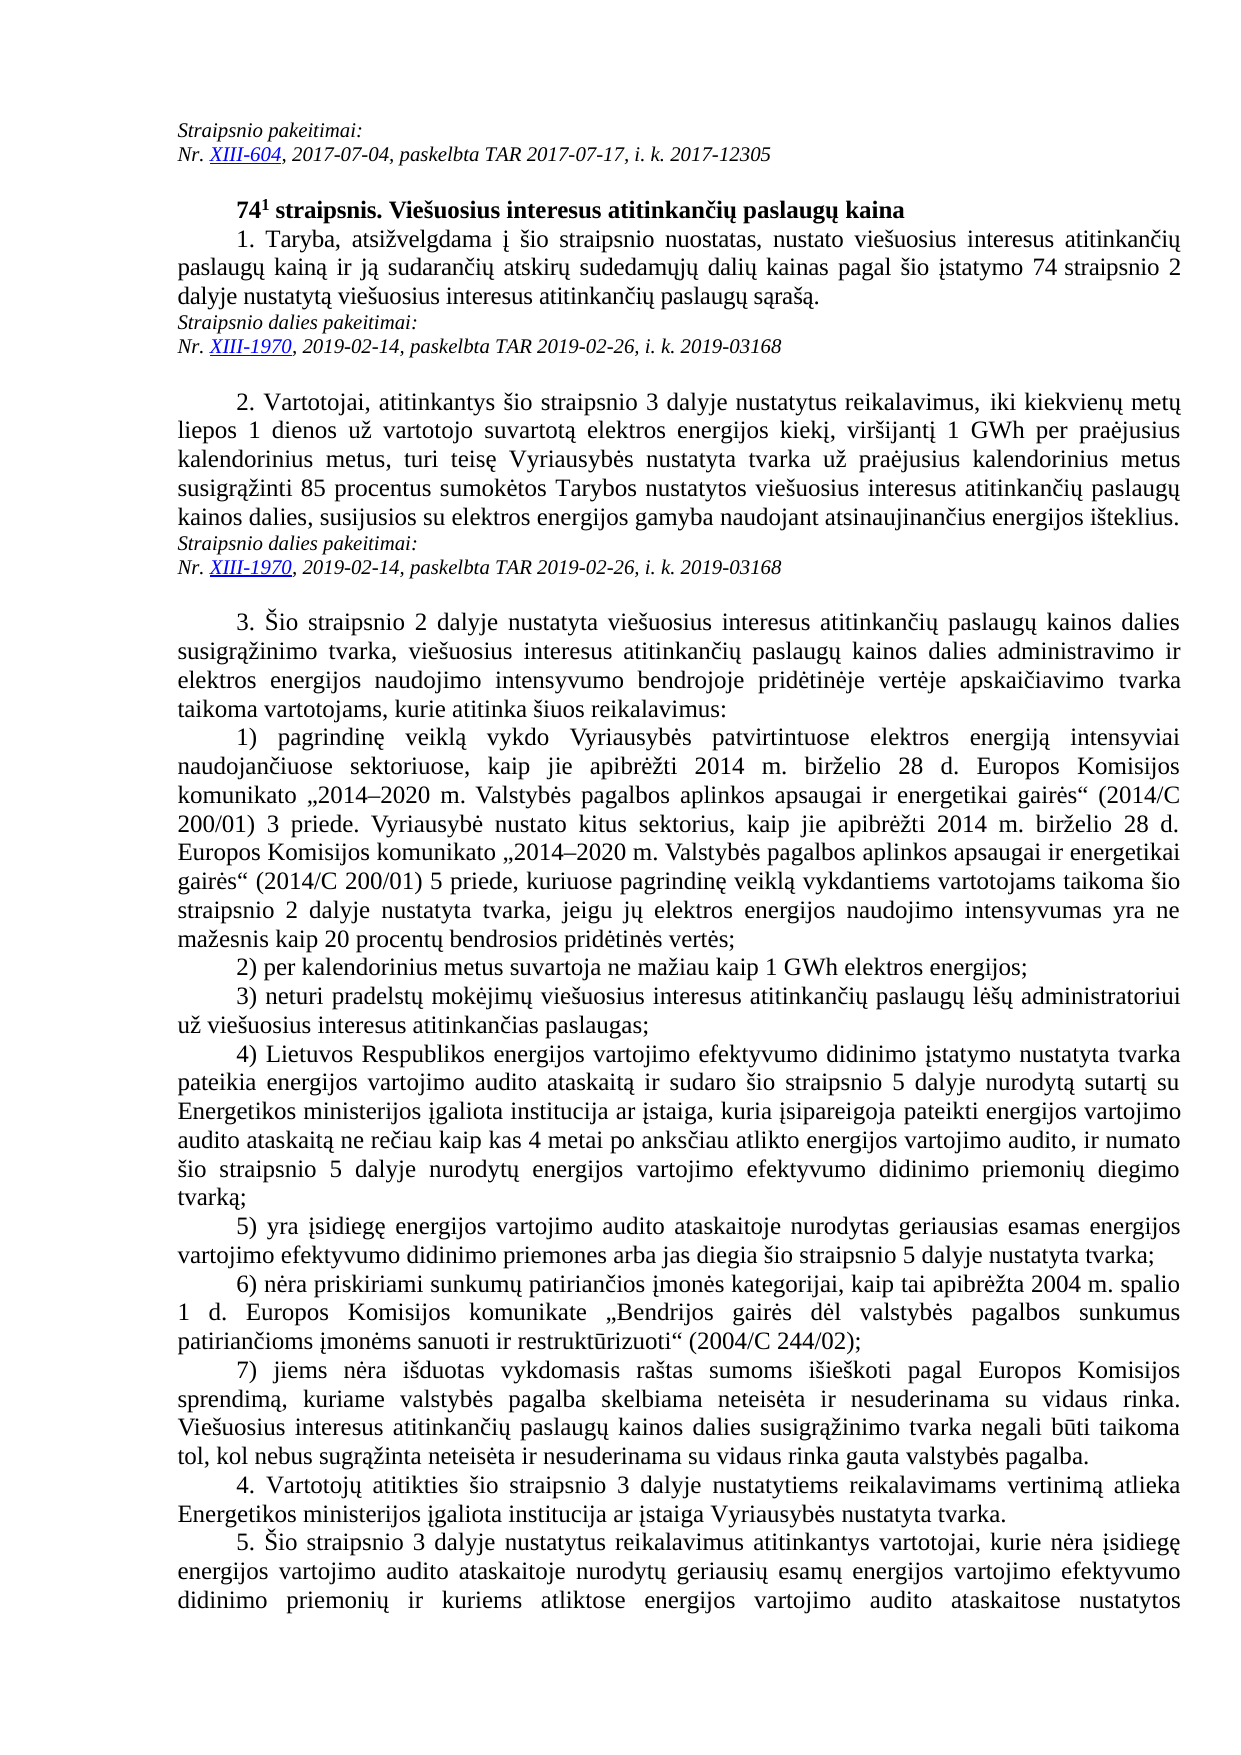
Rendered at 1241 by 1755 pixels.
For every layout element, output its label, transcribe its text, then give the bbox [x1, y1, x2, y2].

text Nr. XIII-1970, 2019-02-14, paskelbta TAR 2019-02-26, i. k. 2019-03168 [177, 334, 1181, 358]
text 1) pagrindinę veiklą vykdo Vyriausybės patvirtintuose elektros energiją intensyviai naudojančiuose sektoriuose, kaip jie apibrėžti 2014 m. birželio 28 d. Europos Komisijos komunikato „2014–2020 m. Valstybės pagalbos aplinkos apsaugai ir energetikai gairės“ (2014/C 200/01) 3 priede. Vyriausybė nustato kitus sektorius, kaip jie apibrėžti 2014 m. birželio 28 d. Europos Komisijos komunikato „2014–2020 m. Valstybės pagalbos aplinkos apsaugai ir energetikai gairės“ (2014/C 200/01) 5 priede, kuriuose pagrindinę veiklą vykdantiems vartotojams taikoma šio straipsnio 2 dalyje nustatyta tvarka, jeigu jų elektros energijos naudojimo intensyvumas yra ne mažesnis kaip 20 procentų bendrosios pridėtinės vertės; [177, 722, 1181, 952]
text 1. Taryba, atsižvelgdama į šio straipsnio nuostatas, nustato viešuosius interesus atitinkančių paslaugų kainą ir ją sudarančių atskirų sudedamųjų dalių kainas pagal šio įstatymo 74 straipsnio 2 dalyje nustatytą viešuosius interesus atitinkančių paslaugų sąrašą. [177, 224, 1181, 310]
text 7) jiems nėra išduotas vykdomasis raštas sumoms išieškoti pagal Europos Komisijos sprendimą, kuriame valstybės pagalba skelbiama neteisėta ir nesuderinama su vidaus rinka. Viešuosius interesus atitinkančių paslaugų kainos dalies susigrąžinimo tvarka negali būti taikoma tol, kol nebus sugrąžinta neteisėta ir nesuderinama su vidaus rinka gauta valstybės pagalba. [177, 1355, 1181, 1470]
text 5. Šio straipsnio 3 dalyje nustatytus reikalavimus atitinkantys vartotojai, kurie nėra įsidiegę energijos vartojimo audito ataskaitoje nurodytų geriausių esamų energijos vartojimo efektyvumo didinimo priemonių ir kuriems atliktose energijos vartojimo audito ataskaitose nustatytos [177, 1527, 1181, 1614]
text 6) nėra priskiriami sunkumų patiriančios įmonės kategorijai, kaip tai apibrėžta 2004 m. spalio 1 d. Europos Komisijos komunikate „Bendrijos gairės dėl valstybės pagalbos sunkumus patiriančioms įmonėms sanuoti ir restruktūrizuoti“ (2004/C 244/02); [177, 1269, 1181, 1355]
text 5) yra įsidiegę energijos vartojimo audito ataskaitoje nurodytas geriausias esamas energijos vartojimo efektyvumo didinimo priemones arba jas diegia šio straipsnio 5 dalyje nustatyta tvarka; [177, 1211, 1181, 1269]
text Straipsnio dalies pakeitimai: [177, 531, 1181, 555]
text 3. Šio straipsnio 2 dalyje nustatyta viešuosius interesus atitinkančių paslaugų kainos dalies susigrąžinimo tvarka, viešuosius interesus atitinkančių paslaugų kainos dalies administravimo ir elektros energijos naudojimo intensyvumo bendrojoje pridėtinėje vertėje apskaičiavimo tvarka taikoma vartotojams, kurie atitinka šiuos reikalavimus: [177, 607, 1181, 722]
text Nr. XIII-1970, 2019-02-14, paskelbta TAR 2019-02-26, i. k. 2019-03168 [177, 555, 1181, 579]
text Straipsnio dalies pakeitimai: [177, 310, 1181, 334]
text 741 straipsnis. Viešuosius interesus atitinkančių paslaugų kaina [177, 195, 1181, 224]
text Nr. XIII-604, 2017-07-04, paskelbta TAR 2017-07-17, i. k. 2017-12305 [177, 142, 1181, 166]
text 3) neturi pradelstų mokėjimų viešuosius interesus atitinkančių paslaugų lėšų administratoriui už viešuosius interesus atitinkančias paslaugas; [177, 981, 1181, 1039]
text 4. Vartotojų atitikties šio straipsnio 3 dalyje nustatytiems reikalavimams vertinimą atlieka Energetikos ministerijos įgaliota institucija ar įstaiga Vyriausybės nustatyta tvarka. [177, 1470, 1181, 1527]
text 4) Lietuvos Respublikos energijos vartojimo efektyvumo didinimo įstatymo nustatyta tvarka pateikia energijos vartojimo audito ataskaitą ir sudaro šio straipsnio 5 dalyje nurodytą sutartį su Energetikos ministerijos įgaliota institucija ar įstaiga, kuria įsipareigoja pateikti energijos vartojimo audito ataskaitą ne rečiau kaip kas 4 metai po anksčiau atlikto energijos vartojimo audito, ir numato šio straipsnio 5 dalyje nurodytų energijos vartojimo efektyvumo didinimo priemonių diegimo tvarką; [177, 1039, 1181, 1211]
text Straipsnio pakeitimai: [177, 118, 1181, 142]
text 2. Vartotojai, atitinkantys šio straipsnio 3 dalyje nustatytus reikalavimus, iki kiekvienų metų liepos 1 dienos už vartotojo suvartotą elektros energijos kiekį, viršijantį 1 GWh per praėjusius kalendorinius metus, turi teisę Vyriausybės nustatyta tvarka už praėjusius kalendorinius metus susigrąžinti 85 procentus sumokėtos Tarybos nustatytos viešuosius interesus atitinkančių paslaugų kainos dalies, susijusios su elektros energijos gamyba naudojant atsinaujinančius energijos išteklius. [177, 387, 1181, 531]
text 2) per kalendorinius metus suvartoja ne mažiau kaip 1 GWh elektros energijos; [177, 952, 1181, 981]
